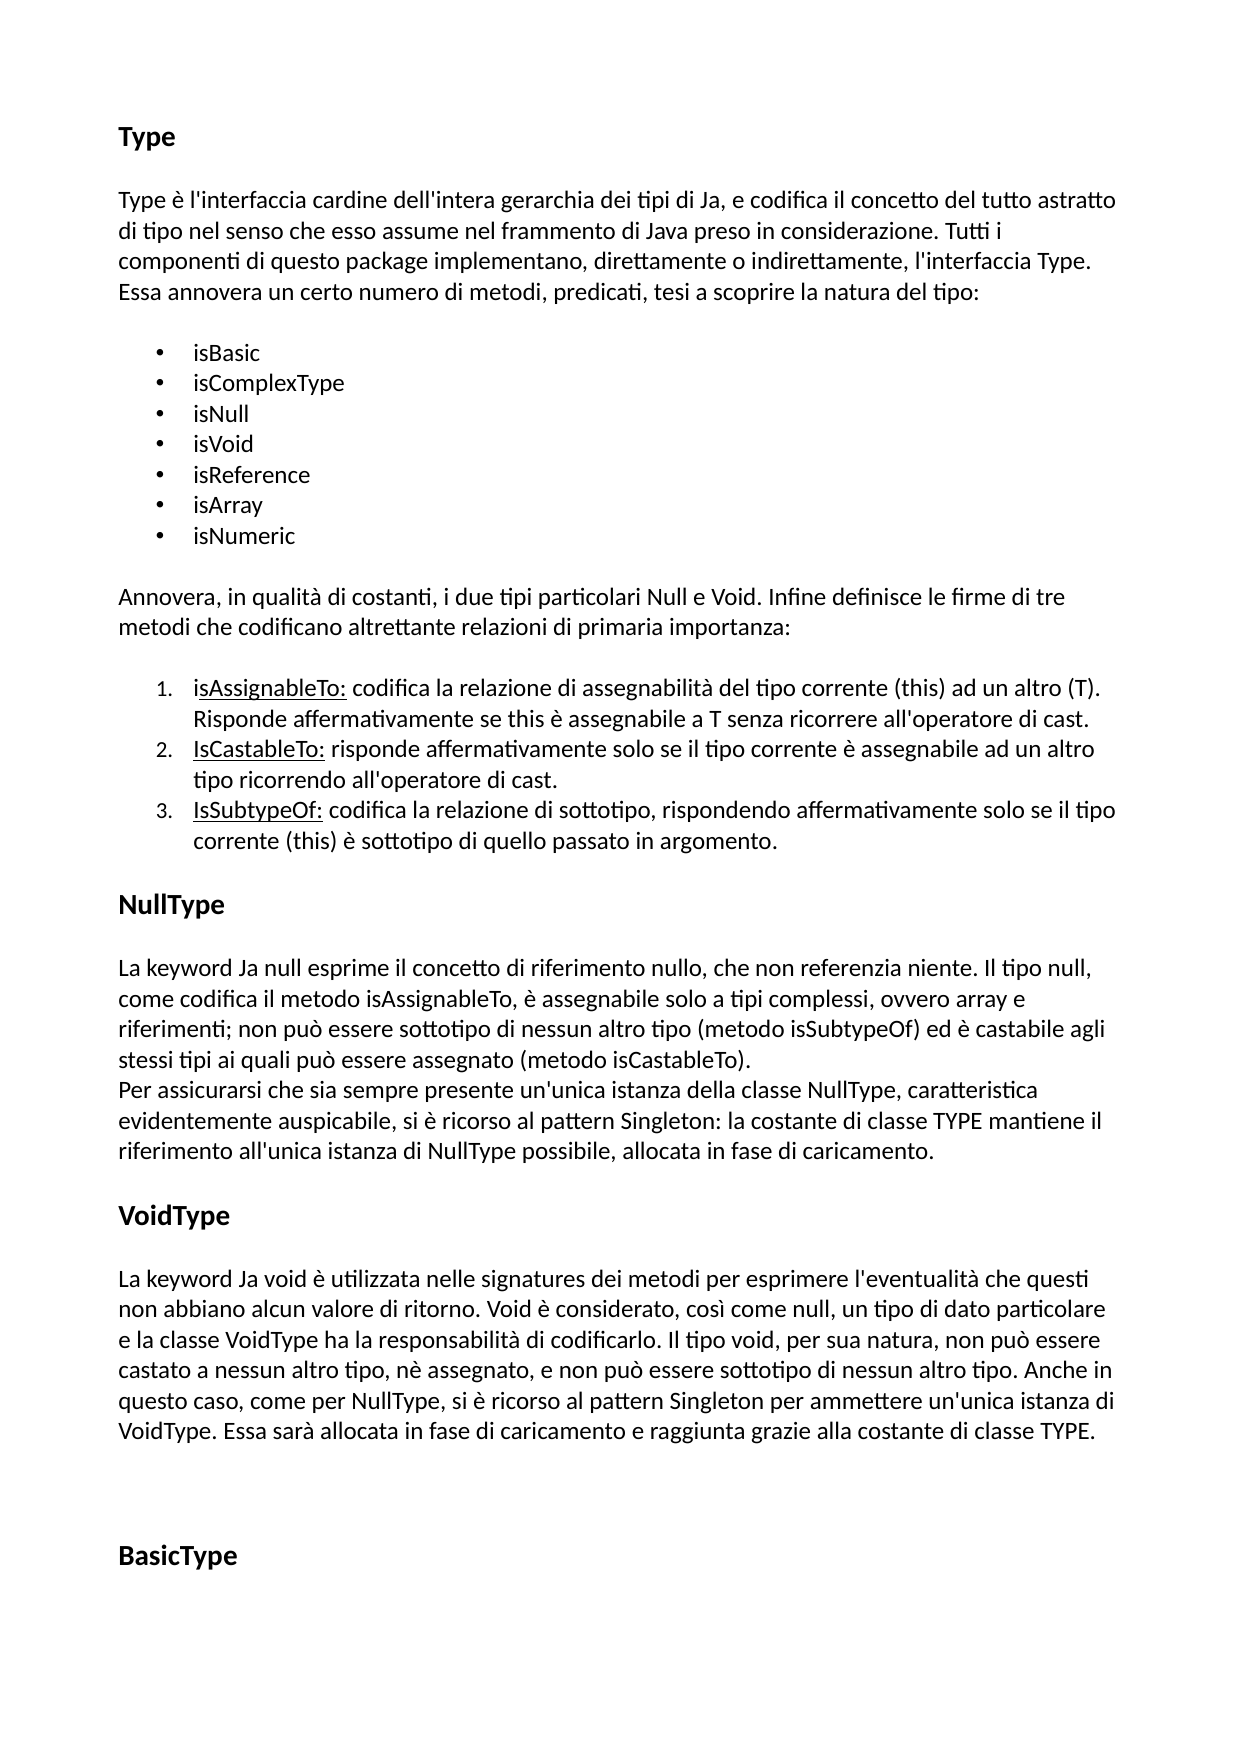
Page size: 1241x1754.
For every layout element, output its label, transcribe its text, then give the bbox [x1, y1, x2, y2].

text La keyword Ja null esprime il concetto di riferimento nullo, che non referenzia niente. Il tipo null, come codifica il metodo isAssignableTo, è assegnabile solo a tipi complessi, ovvero array e riferimenti; non può essere sottotipo di nessun altro tipo (metodo isSubtypeOf) ed è castabile agli stessi tipi ai quali può essere assegnato (metodo isCastableTo). [118, 952, 1123, 1074]
list isVoid [156, 428, 1123, 459]
list IsCastableTo: risponde affermativamente solo se il tipo corrente è assegnabile ad un altro tipo ricorrendo all'operatore di cast. [156, 734, 1123, 795]
text Essa annovera un certo numero di metodi, predicati, tesi a scoprire la natura del tipo: [118, 276, 1123, 306]
text Type è l'interfaccia cardine dell'intera gerarchia dei tipi di Ja, e codifica il concetto del tutto astratto di tipo nel senso che esso assume nel frammento di Java preso in considerazione. Tutti i componenti di questo package implementano, direttamente o indirettamente, l'interfaccia Type. [118, 184, 1123, 276]
list isArray [156, 489, 1123, 520]
list isBasic [156, 337, 1123, 367]
text NullType [118, 886, 1123, 922]
text Type [118, 118, 1123, 154]
text VoidType [118, 1197, 1123, 1232]
list isComplexType [156, 367, 1123, 398]
list isReference [156, 459, 1123, 489]
list isNumeric [156, 520, 1123, 551]
text Per assicurarsi che sia sempre presente un'unica istanza della classe NullType, caratteristica evidentemente auspicabile, si è ricorso al pattern Singleton: la costante di classe TYPE mantiene il riferimento all'unica istanza di NullType possibile, allocata in fase di caricamento. [118, 1074, 1123, 1166]
list isAssignableTo: codifica la relazione di assegnabilità del tipo corrente (this) ad un altro (T). Risponde affermativamente se this è assegnabile a T senza ricorrere all'operatore di cast. [156, 673, 1123, 734]
text Annovera, in qualità di costanti, i due tipi particolari Null e Void. Infine definisce le firme di tre metodi che codificano altrettante relazioni di primaria importanza: [118, 581, 1123, 642]
text BasicType [118, 1537, 1123, 1573]
text La keyword Ja void è utilizzata nelle signatures dei metodi per esprimere l'eventualità che questi non abbiano alcun valore di ritorno. Void è considerato, così come null, un tipo di dato particolare e la classe VoidType ha la responsabilità di codificarlo. Il tipo void, per sua natura, non può essere castato a nessun altro tipo, nè assegnato, e non può essere sottotipo di nessun altro tipo. Anche in questo caso, come per NullType, si è ricorso al pattern Singleton per ammettere un'unica istanza di VoidType. Essa sarà allocata in fase di caricamento e raggiunta grazie alla costante di classe TYPE. [118, 1263, 1123, 1446]
list isNull [156, 398, 1123, 428]
list IsSubtypeOf: codifica la relazione di sottotipo, rispondendo affermativamente solo se il tipo corrente (this) è sottotipo di quello passato in argomento. [156, 795, 1123, 856]
